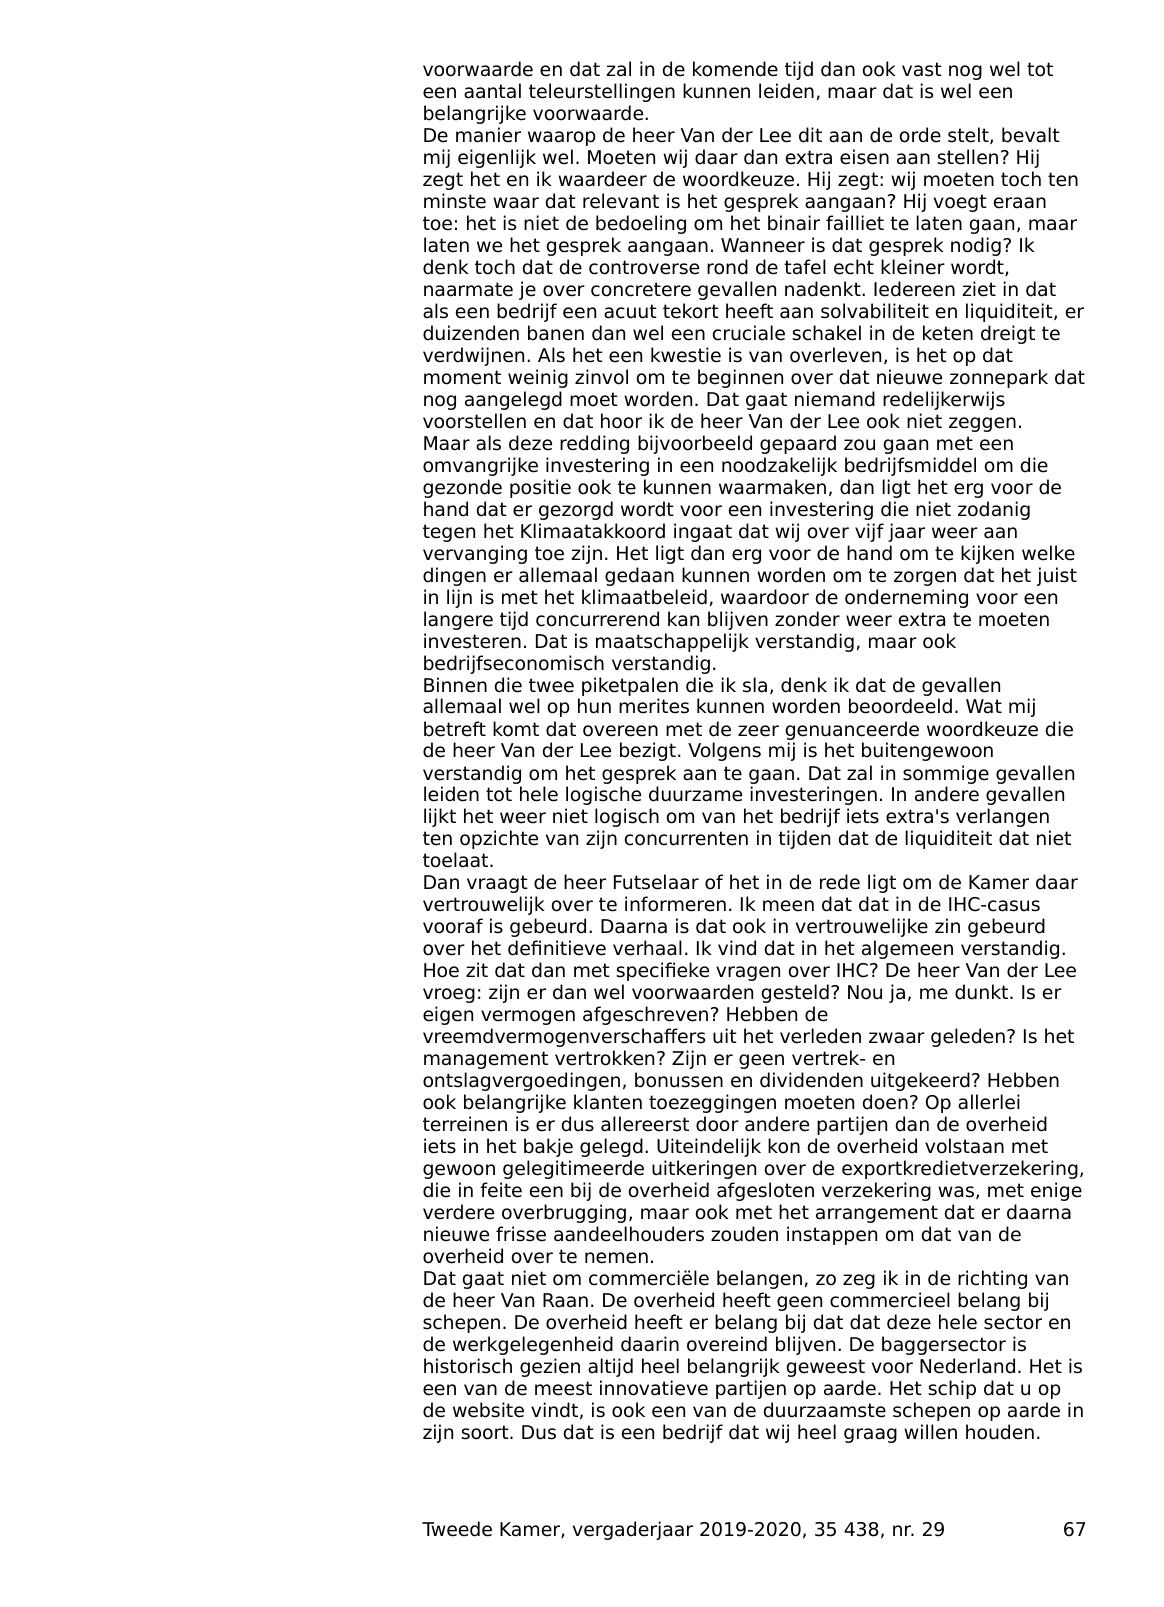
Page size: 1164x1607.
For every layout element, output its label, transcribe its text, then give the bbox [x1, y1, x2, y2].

text Binnen die twee piketpalen die ik sla, denk ik dat de gevallen allemaal wel op hun merites kunnen worden beoordeeld. Wat mij betreft komt dat overeen met de zeer genuanceerde woordkeuze die de heer Van der Lee bezigt. Volgens mij is het buitengewoon verstandig om het gesprek aan te gaan. Dat zal in sommige gevallen leiden tot hele logische duurzame investeringen. In andere gevallen lijkt het weer niet logisch om van het bedrijf iets extra's verlangen ten opzichte van zijn concurrenten in tijden dat de liquiditeit dat niet toelaat. [422, 674, 1087, 872]
text voorwaarde en dat zal in de komende tijd dan ook vast nog wel tot een aantal teleurstellingen kunnen leiden, maar dat is wel een belangrijke voorwaarde. [422, 59, 1087, 125]
text Dan vraagt de heer Futselaar of het in de rede ligt om de Kamer daar vertrouwelijk over te informeren. Ik meen dat dat in de IHC-casus vooraf is gebeurd. Daarna is dat ook in vertrouwelijke zin gebeurd over het definitieve verhaal. Ik vind dat in het algemeen verstandig. Hoe zit dat dan met specifieke vragen over IHC? De heer Van der Lee vroeg: zijn er dan wel voorwaarden gesteld? Nou ja, me dunkt. Is er eigen vermogen afgeschreven? Hebben de vreemdvermogenverschaffers uit het verleden zwaar geleden? Is het management vertrokken? Zijn er geen vertrek- en ontslagvergoedingen, bonussen en dividenden uitgekeerd? Hebben ook belangrijke klanten toezeggingen moeten doen? Op allerlei terreinen is er dus allereerst door andere partijen dan de overheid iets in het bakje gelegd. Uiteindelijk kon de overheid volstaan met gewoon gelegitimeerde uitkeringen over de exportkredietverzekering, die in feite een bij de overheid afgesloten verzekering was, met enige verdere overbrugging, maar ook met het arrangement dat er daarna nieuwe frisse aandeelhouders zouden instappen om dat van de overheid over te nemen. [422, 872, 1087, 1268]
text Dat gaat niet om commerciële belangen, zo zeg ik in de richting van de heer Van Raan. De overheid heeft geen commercieel belang bij schepen. De overheid heeft er belang bij dat dat deze hele sector en de werkgelegenheid daarin overeind blijven. De baggersector is historisch gezien altijd heel belangrijk geweest voor Nederland. Het is een van de meest innovatieve partijen op aarde. Het schip dat u op de website vindt, is ook een van de duurzaamste schepen op aarde in zijn soort. Dus dat is een bedrijf dat wij heel graag willen houden. [422, 1268, 1087, 1444]
text Maar als deze redding bijvoorbeeld gepaard zou gaan met een omvangrijke investering in een noodzakelijk bedrijfsmiddel om die gezonde positie ook te kunnen waarmaken, dan ligt het erg voor de hand dat er gezorgd wordt voor een investering die niet zodanig tegen het Klimaatakkoord ingaat dat wij over vijf jaar weer aan vervanging toe zijn. Het ligt dan erg voor de hand om te kijken welke dingen er allemaal gedaan kunnen worden om te zorgen dat het juist in lijn is met het klimaatbeleid, waardoor de onderneming voor een langere tijd concurrerend kan blijven zonder weer extra te moeten investeren. Dat is maatschappelijk verstandig, maar ook bedrijfseconomisch verstandig. [422, 433, 1087, 674]
text De manier waarop de heer Van der Lee dit aan de orde stelt, bevalt mij eigenlijk wel. Moeten wij daar dan extra eisen aan stellen? Hij zegt het en ik waardeer de woordkeuze. Hij zegt: wij moeten toch ten minste waar dat relevant is het gesprek aangaan? Hij voegt eraan toe: het is niet de bedoeling om het binair failliet te laten gaan, maar laten we het gesprek aangaan. Wanneer is dat gesprek nodig? Ik denk toch dat de controverse rond de tafel echt kleiner wordt, naarmate je over concretere gevallen nadenkt. Iedereen ziet in dat als een bedrijf een acuut tekort heeft aan solvabiliteit en liquiditeit, er duizenden banen dan wel een cruciale schakel in de keten dreigt te verdwijnen. Als het een kwestie is van overleven, is het op dat moment weinig zinvol om te beginnen over dat nieuwe zonnepark dat nog aangelegd moet worden. Dat gaat niemand redelijkerwijs voorstellen en dat hoor ik de heer Van der Lee ook niet zeggen. [422, 125, 1087, 433]
